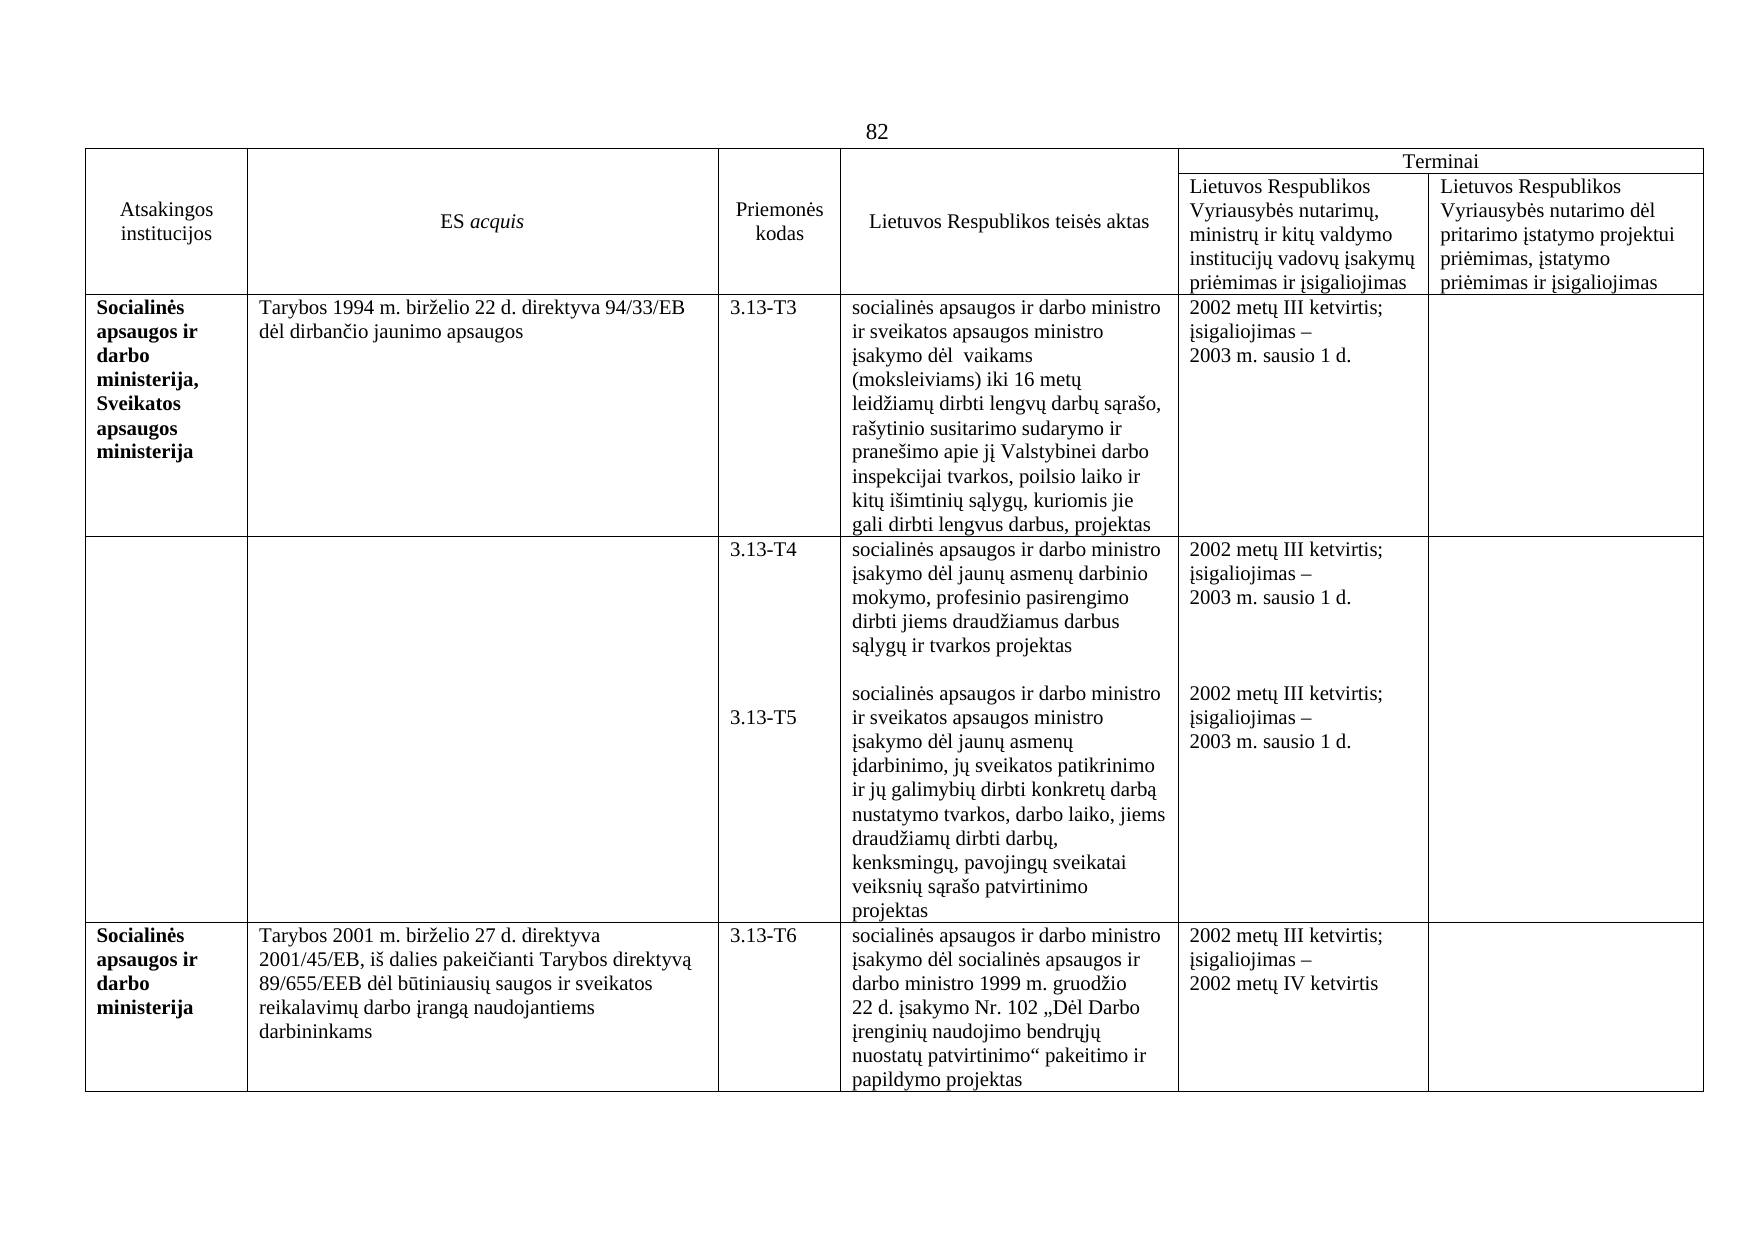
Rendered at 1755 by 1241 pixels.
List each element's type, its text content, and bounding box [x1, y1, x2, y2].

table_cell [1429, 295, 1703, 536]
table_cell 3.13-T6 [719, 923, 840, 1091]
table_cell 2002 metų III ketvirtis; įsigaliojimas – 2003 m. sausio 1 d. [1179, 295, 1428, 536]
table_cell [1429, 537, 1703, 922]
table_header ES acquis [248, 149, 718, 294]
table_cell 2002 metų III ketvirtis; įsigaliojimas – 2002 metų IV ketvirtis [1179, 923, 1428, 1091]
table_cell Socialinės apsaugos ir darbo ministerija [86, 923, 247, 1091]
table_cell 2002 metų III ketvirtis; įsigaliojimas – 2003 m. sausio 1 d. 2002 metų III ketvirtis; įsigaliojimas – 2003 m. sausio 1 d. [1179, 537, 1428, 922]
table_cell Lietuvos Respublikos Vyriausybės nutarimo dėl pritarimo įstatymo projektui priėmimas, įstatymo priėmimas ir įsigaliojimas [1429, 174, 1703, 294]
table_header Terminai [1179, 149, 1703, 173]
table_cell Tarybos 1994 m. birželio 22 d. direktyva 94/33/EB dėl dirbančio jaunimo apsaugos [248, 295, 718, 536]
table_cell 3.13-T4 3.13-T5 [719, 537, 840, 922]
table_cell Tarybos 2001 m. birželio 27 d. direktyva 2001/45/EB, iš dalies pakeičianti Tarybos direktyvą 89/655/EEB dėl būtiniausių saugos ir sveikatos reikalavimų darbo įrangą naudojantiems darbininkams [248, 923, 718, 1091]
table_cell socialinės apsaugos ir darbo ministro ir sveikatos apsaugos ministro įsakymo dėl vaikams (moksleiviams) iki 16 metų leidžiamų dirbti lengvų darbų sąrašo, rašytinio susitarimo sudarymo ir pranešimo apie jį Valstybinei darbo inspekcijai tvarkos, poilsio laiko ir kitų išimtinių sąlygų, kuriomis jie gali dirbti lengvus darbus, projektas [841, 295, 1178, 536]
table_cell socialinės apsaugos ir darbo ministro įsakymo dėl socialinės apsaugos ir darbo ministro 1999 m. gruodžio 22 d. įsakymo Nr. 102 „Dėl Darbo įrenginių naudojimo bendrųjų nuostatų patvirtinimo“ pakeitimo ir papildymo projektas [841, 923, 1178, 1091]
table_cell Socialinės apsaugos ir darbo ministerija, Sveikatos apsaugos ministerija [86, 295, 247, 536]
table_header Lietuvos Respublikos teisės aktas [841, 149, 1178, 294]
table_header Priemonės kodas [719, 149, 840, 294]
table_cell [86, 537, 247, 922]
table_cell [248, 537, 718, 922]
table_cell [1429, 923, 1703, 1091]
table_header Atsakingos institucijos [86, 149, 247, 294]
table_cell socialinės apsaugos ir darbo ministro įsakymo dėl jaunų asmenų darbinio mokymo, profesinio pasirengimo dirbti jiems draudžiamus darbus sąlygų ir tvarkos projektas socialinės apsaugos ir darbo ministro ir sveikatos apsaugos ministro įsakymo dėl jaunų asmenų įdarbinimo, jų sveikatos patikrinimo ir jų galimybių dirbti konkretų darbą nustatymo tvarkos, darbo laiko, jiems draudžiamų dirbti darbų, kenksmingų, pavojingų sveikatai veiksnių sąrašo patvirtinimo projektas [841, 537, 1178, 922]
table_cell Lietuvos Respublikos Vyriausybės nutarimų, ministrų ir kitų valdymo institucijų vadovų įsakymų priėmimas ir įsigaliojimas [1179, 174, 1428, 294]
table_cell 3.13-T3 [719, 295, 840, 536]
